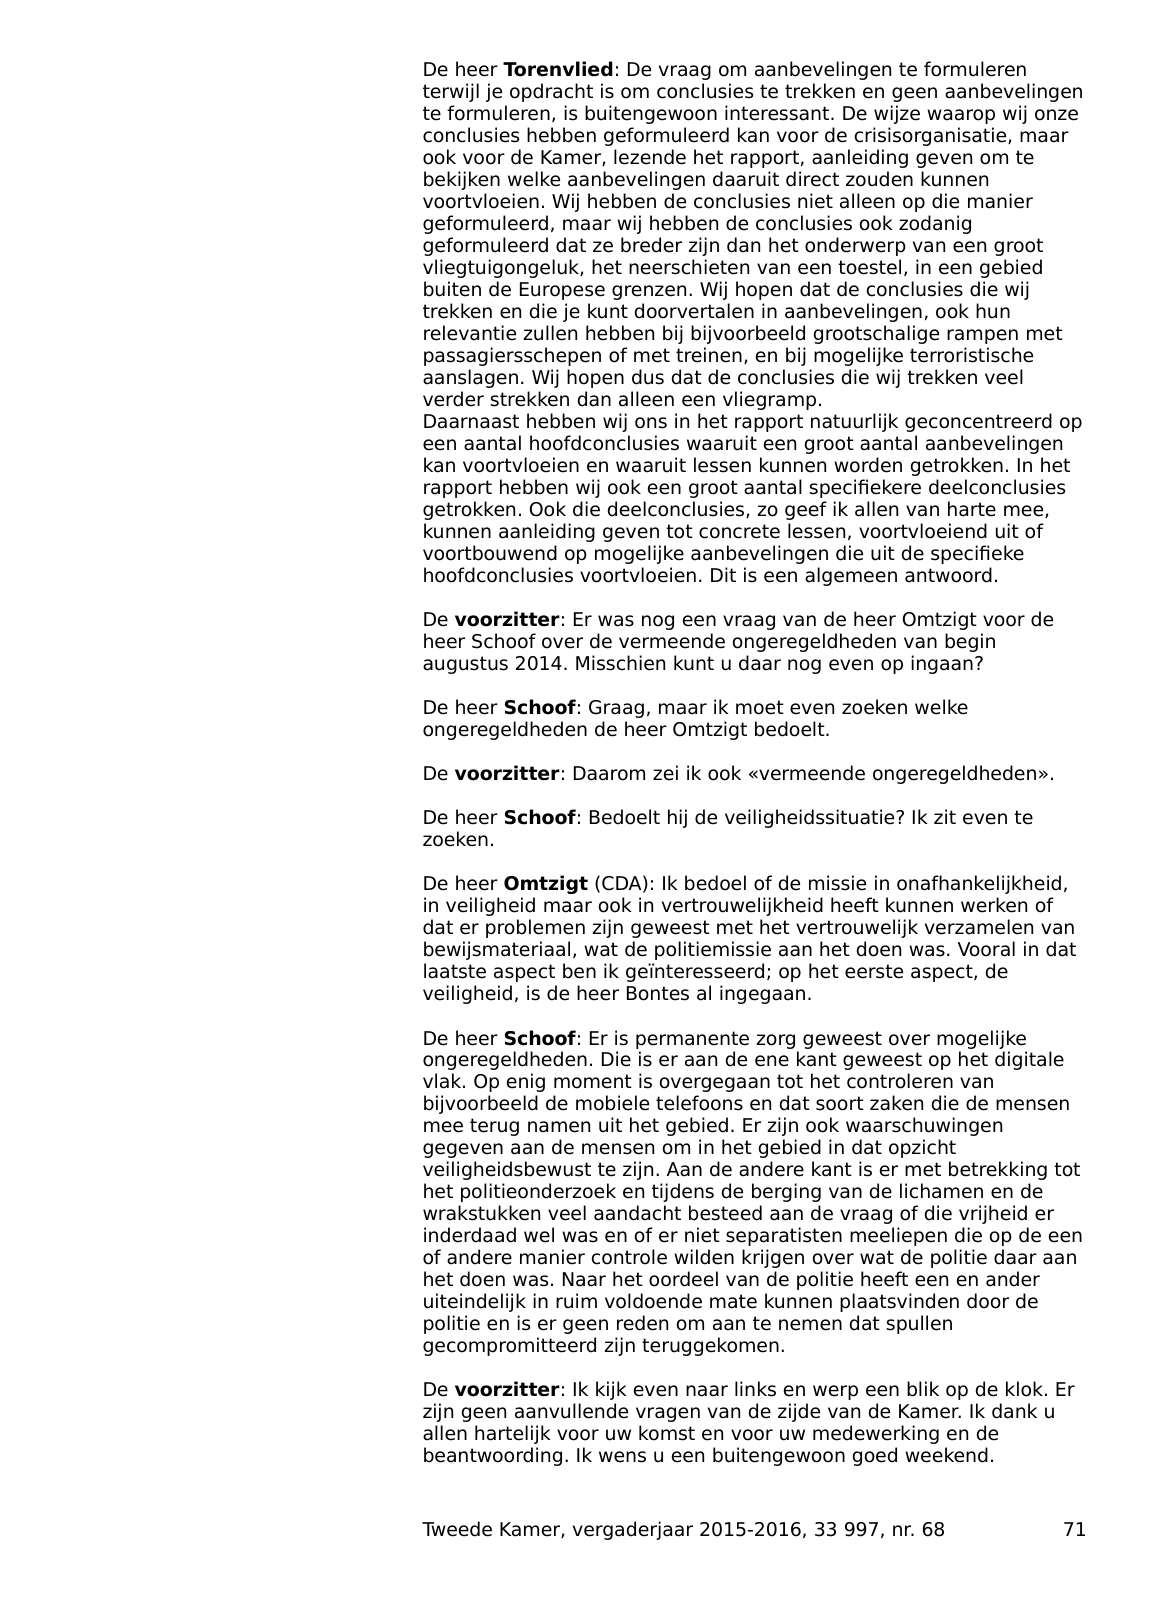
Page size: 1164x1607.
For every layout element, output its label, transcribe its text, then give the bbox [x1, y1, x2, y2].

text De heer Schoof: Graag, maar ik moet even zoeken welke ongeregeldheden de heer Omtzigt bedoelt. [422, 697, 1087, 741]
text Daarnaast hebben wij ons in het rapport natuurlijk geconcentreerd op een aantal hoofdconclusies waaruit een groot aantal aanbevelingen kan voortvloeien en waaruit lessen kunnen worden getrokken. In het rapport hebben wij ook een groot aantal specifiekere deelconclusies getrokken. Ook die deelconclusies, zo geef ik allen van harte mee, kunnen aanleiding geven tot concrete lessen, voortvloeiend uit of voortbouwend op mogelijke aanbevelingen die uit de specifieke hoofdconclusies voortvloeien. Dit is een algemeen antwoord. [422, 411, 1087, 587]
text De voorzitter: Daarom zei ik ook «vermeende ongeregeldheden». [422, 763, 1087, 785]
text De voorzitter: Ik kijk even naar links en werp een blik op de klok. Er zijn geen aanvullende vragen van de zijde van de Kamer. Ik dank u allen hartelijk voor uw komst en voor uw medewerking en de beantwoording. Ik wens u een buitengewoon goed weekend. [422, 1379, 1087, 1467]
text De heer Schoof: Bedoelt hij de veiligheidssituatie? Ik zit even te zoeken. [422, 807, 1087, 851]
text De heer Omtzigt (CDA): Ik bedoel of de missie in onafhankelijkheid, in veiligheid maar ook in vertrouwelijkheid heeft kunnen werken of dat er problemen zijn geweest met het vertrouwelijk verzamelen van bewijsmateriaal, wat de politiemissie aan het doen was. Vooral in dat laatste aspect ben ik geïnteresseerd; op het eerste aspect, de veiligheid, is de heer Bontes al ingegaan. [422, 873, 1087, 1005]
text De heer Torenvlied: De vraag om aanbevelingen te formuleren terwijl je opdracht is om conclusies te trekken en geen aanbevelingen te formuleren, is buitengewoon interessant. De wijze waarop wij onze conclusies hebben geformuleerd kan voor de crisisorganisatie, maar ook voor de Kamer, lezende het rapport, aanleiding geven om te bekijken welke aanbevelingen daaruit direct zouden kunnen voortvloeien. Wij hebben de conclusies niet alleen op die manier geformuleerd, maar wij hebben de conclusies ook zodanig geformuleerd dat ze breder zijn dan het onderwerp van een groot vliegtuigongeluk, het neerschieten van een toestel, in een gebied buiten de Europese grenzen. Wij hopen dat de conclusies die wij trekken en die je kunt doorvertalen in aanbevelingen, ook hun relevantie zullen hebben bij bijvoorbeeld grootschalige rampen met passagiersschepen of met treinen, en bij mogelijke terroristische aanslagen. Wij hopen dus dat de conclusies die wij trekken veel verder strekken dan alleen een vliegramp. [422, 59, 1087, 411]
text De heer Schoof: Er is permanente zorg geweest over mogelijke ongeregeldheden. Die is er aan de ene kant geweest op het digitale vlak. Op enig moment is overgegaan tot het controleren van bijvoorbeeld de mobiele telefoons en dat soort zaken die de mensen mee terug namen uit het gebied. Er zijn ook waarschuwingen gegeven aan de mensen om in het gebied in dat opzicht veiligheidsbewust te zijn. Aan de andere kant is er met betrekking tot het politieonderzoek en tijdens de berging van de lichamen en de wrakstukken veel aandacht besteed aan de vraag of die vrijheid er inderdaad wel was en of er niet separatisten meeliepen die op de een of andere manier controle wilden krijgen over wat de politie daar aan het doen was. Naar het oordeel van de politie heeft een en ander uiteindelijk in ruim voldoende mate kunnen plaatsvinden door de politie en is er geen reden om aan te nemen dat spullen gecompromitteerd zijn teruggekomen. [422, 1027, 1087, 1357]
text De voorzitter: Er was nog een vraag van de heer Omtzigt voor de heer Schoof over de vermeende ongeregeldheden van begin augustus 2014. Misschien kunt u daar nog even op ingaan? [422, 609, 1087, 675]
